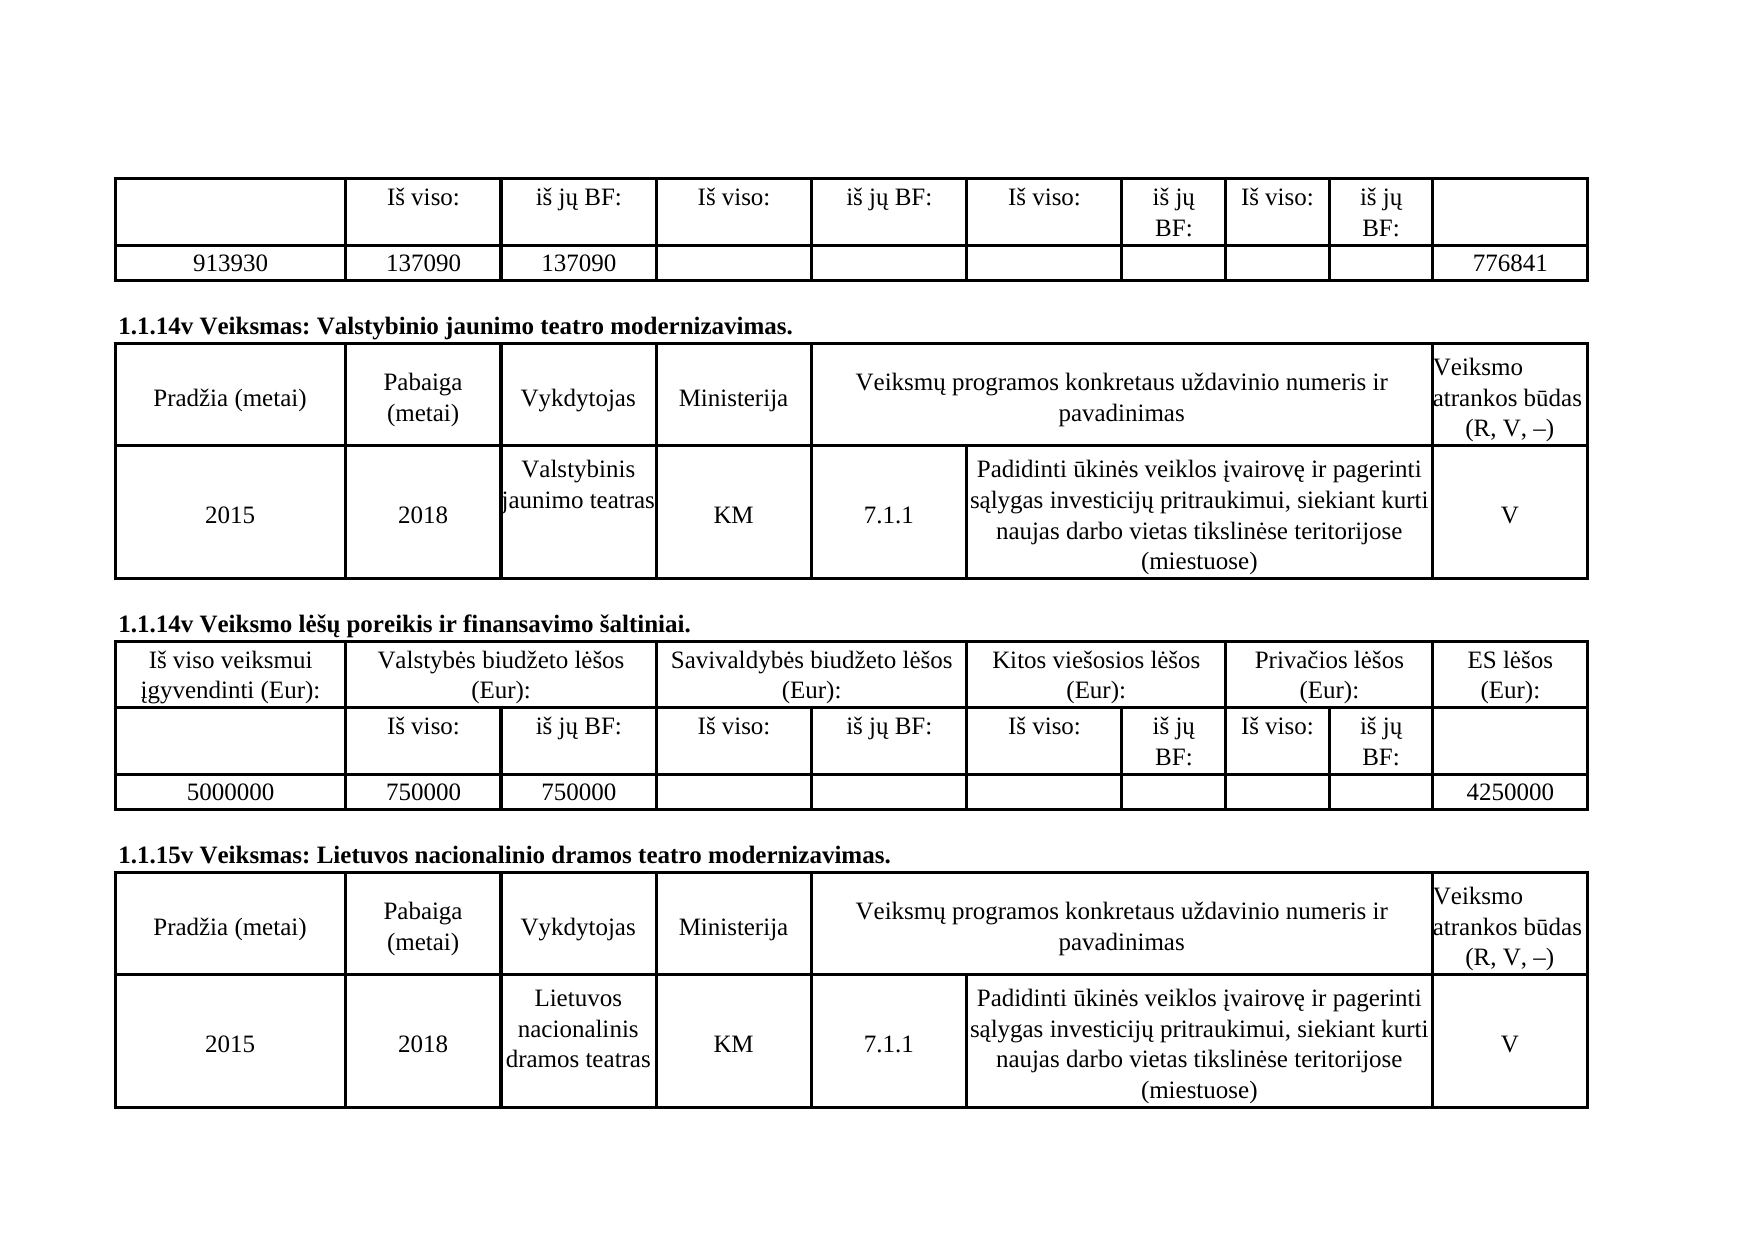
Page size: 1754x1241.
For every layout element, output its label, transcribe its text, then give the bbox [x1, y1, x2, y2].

table_cell 7.1.1 [813, 447, 965, 577]
table_header Ministerija [658, 345, 810, 444]
table_header Kitos viešosios lėšos (Eur): [968, 643, 1224, 706]
table_cell Iš viso: [1227, 709, 1328, 772]
table_cell [658, 247, 810, 279]
table_cell iš jų BF: [1123, 180, 1224, 243]
table_header Savivaldybės biudžeto lėšos (Eur): [658, 643, 965, 706]
text 1.1.15v Veiksmas: Lietuvos nacionalinio dramos teatro modernizavimas. [118, 840, 1636, 868]
table_cell 4250000 [1434, 776, 1586, 808]
table_cell Iš viso: [347, 180, 499, 243]
table_cell [1123, 247, 1224, 279]
table_cell Iš viso: [1227, 180, 1328, 243]
table_cell Iš viso: [968, 709, 1120, 772]
table_cell [117, 709, 344, 772]
table_cell Iš viso: [658, 180, 810, 243]
table_cell Iš viso: [658, 709, 810, 772]
table_cell iš jų BF: [1123, 709, 1224, 772]
table_header Valstybės biudžeto lėšos (Eur): [347, 643, 655, 706]
table_cell 913930 [117, 247, 344, 279]
table_cell Iš viso: [347, 709, 499, 772]
table_cell [1331, 247, 1431, 279]
table_cell 2015 [117, 976, 344, 1106]
table_cell [968, 247, 1120, 279]
table_cell Lietuvos nacionalinis dramos teatras [503, 976, 655, 1106]
table_cell iš jų BF: [813, 709, 965, 772]
table_cell iš jų BF: [503, 180, 655, 243]
table_cell V [1434, 976, 1586, 1106]
table_cell [117, 180, 344, 243]
table_cell KM [658, 447, 810, 577]
table_header Pradžia (metai) [117, 874, 344, 973]
table_header Veiksmo atrankos būdas (R, V, –) [1434, 874, 1586, 973]
table_header Pradžia (metai) [117, 345, 344, 444]
table_cell [1434, 709, 1586, 772]
table_cell 750000 [347, 776, 499, 808]
table_cell [658, 776, 810, 808]
table_cell KM [658, 976, 810, 1106]
table_cell Valstybinis jaunimo teatras [503, 447, 655, 577]
table_header Ministerija [658, 874, 810, 973]
table_cell [1331, 776, 1431, 808]
table_cell 7.1.1 [813, 976, 965, 1106]
table_header Pabaiga (metai) [347, 345, 499, 444]
table_cell iš jų BF: [1331, 180, 1431, 243]
table_cell 2018 [347, 447, 499, 577]
table_header Veiksmų programos konkretaus uždavinio numeris ir pavadinimas [813, 874, 1431, 973]
table_cell 2015 [117, 447, 344, 577]
table_cell [1123, 776, 1224, 808]
table_header Pabaiga (metai) [347, 874, 499, 973]
table_cell 2018 [347, 976, 499, 1106]
text 1.1.14v Veiksmas: Valstybinio jaunimo teatro modernizavimas. [118, 311, 1636, 339]
table_cell iš jų BF: [813, 180, 965, 243]
table_cell [1434, 180, 1586, 243]
table_cell 776841 [1434, 247, 1586, 279]
table_header Iš viso veiksmui įgyvendinti (Eur): [117, 643, 344, 706]
table_cell [813, 776, 965, 808]
table_cell [1227, 247, 1328, 279]
table_header Veiksmo atrankos būdas (R, V, –) [1434, 345, 1586, 444]
table_header ES lėšos (Eur): [1434, 643, 1586, 706]
table_header Vykdytojas [503, 345, 655, 444]
table_cell iš jų BF: [1331, 709, 1431, 772]
table_cell 137090 [347, 247, 499, 279]
table_cell [968, 776, 1120, 808]
table_cell [813, 247, 965, 279]
table_cell Padidinti ūkinės veiklos įvairovę ir pagerinti sąlygas investicijų pritraukimui, siekiant kurti naujas darbo vietas tikslinėse teritorijose (miestuose) [968, 976, 1431, 1106]
table_cell 137090 [503, 247, 655, 279]
table_header Veiksmų programos konkretaus uždavinio numeris ir pavadinimas [813, 345, 1431, 444]
table_header Vykdytojas [503, 874, 655, 973]
text 1.1.14v Veiksmo lėšų poreikis ir finansavimo šaltiniai. [118, 609, 1636, 638]
table_header Privačios lėšos (Eur): [1227, 643, 1431, 706]
table_cell V [1434, 447, 1586, 577]
table_cell 750000 [503, 776, 655, 808]
table_cell Iš viso: [968, 180, 1120, 243]
table_cell Padidinti ūkinės veiklos įvairovę ir pagerinti sąlygas investicijų pritraukimui, siekiant kurti naujas darbo vietas tikslinėse teritorijose (miestuose) [968, 447, 1431, 577]
table_cell iš jų BF: [503, 709, 655, 772]
table_cell 5000000 [117, 776, 344, 808]
table_cell [1227, 776, 1328, 808]
